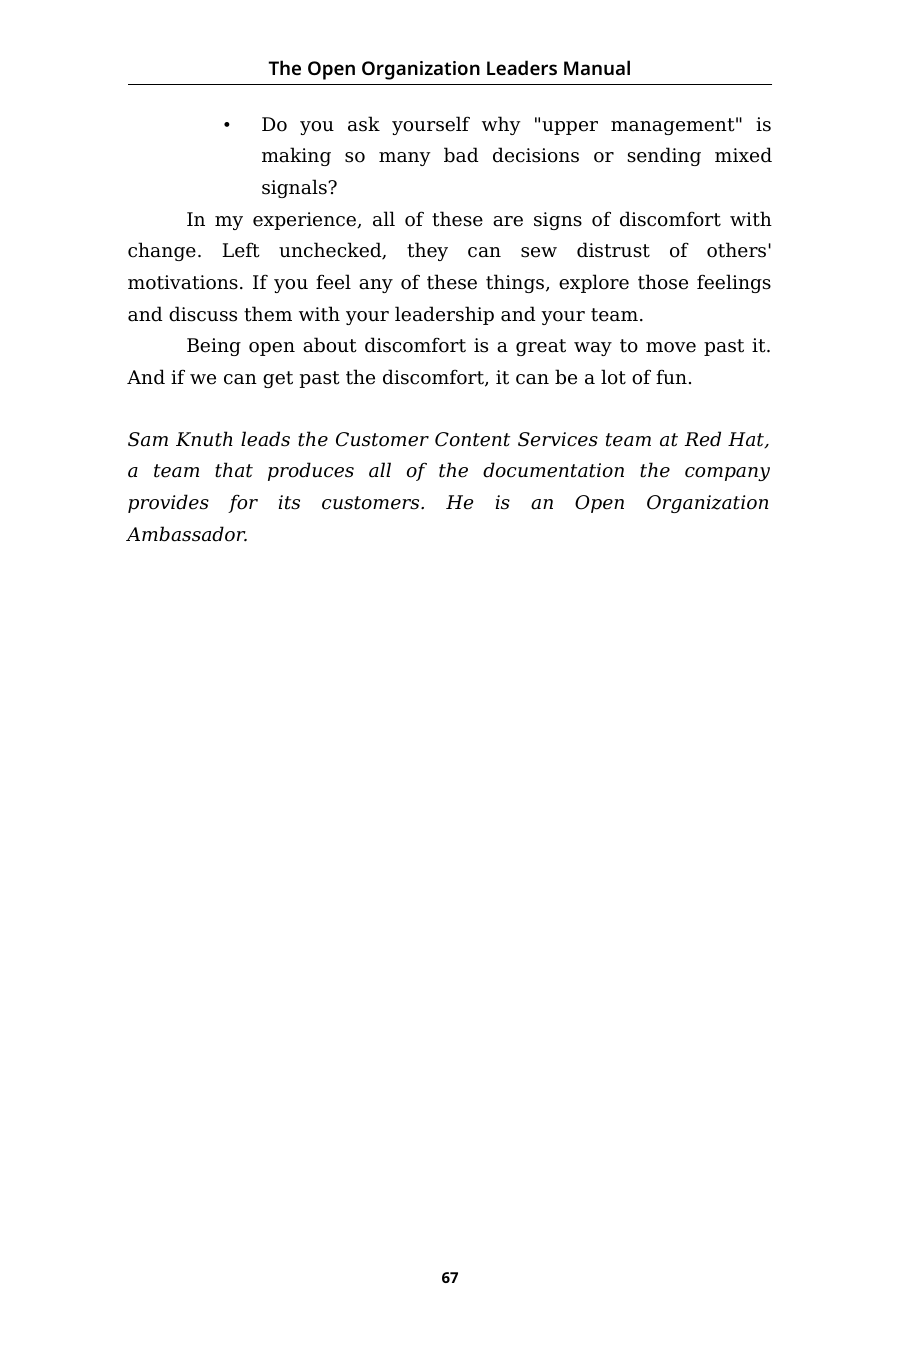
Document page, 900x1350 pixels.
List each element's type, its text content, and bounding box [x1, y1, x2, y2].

list Do you ask yourself why "upper management" is making so many bad decisions or sending mixed signals? [223, 114, 772, 199]
text In my experience, all of these are signs of discomfort with change. Left unchecked, they can sew distrust of others' motivations. If you feel any of these things, explore those feelings and discuss them with your leadership and your team. [127, 209, 772, 326]
text Sam Knuth leads the Customer Content Services team at Red Hat, a team that produces all of the documentation the company provides for its customers. He is an Open Organization Ambassador. [127, 429, 772, 546]
text Being open about discomfort is a great way to move past it. And if we can get past the discomfort, it can be a lot of fun. [127, 336, 772, 389]
